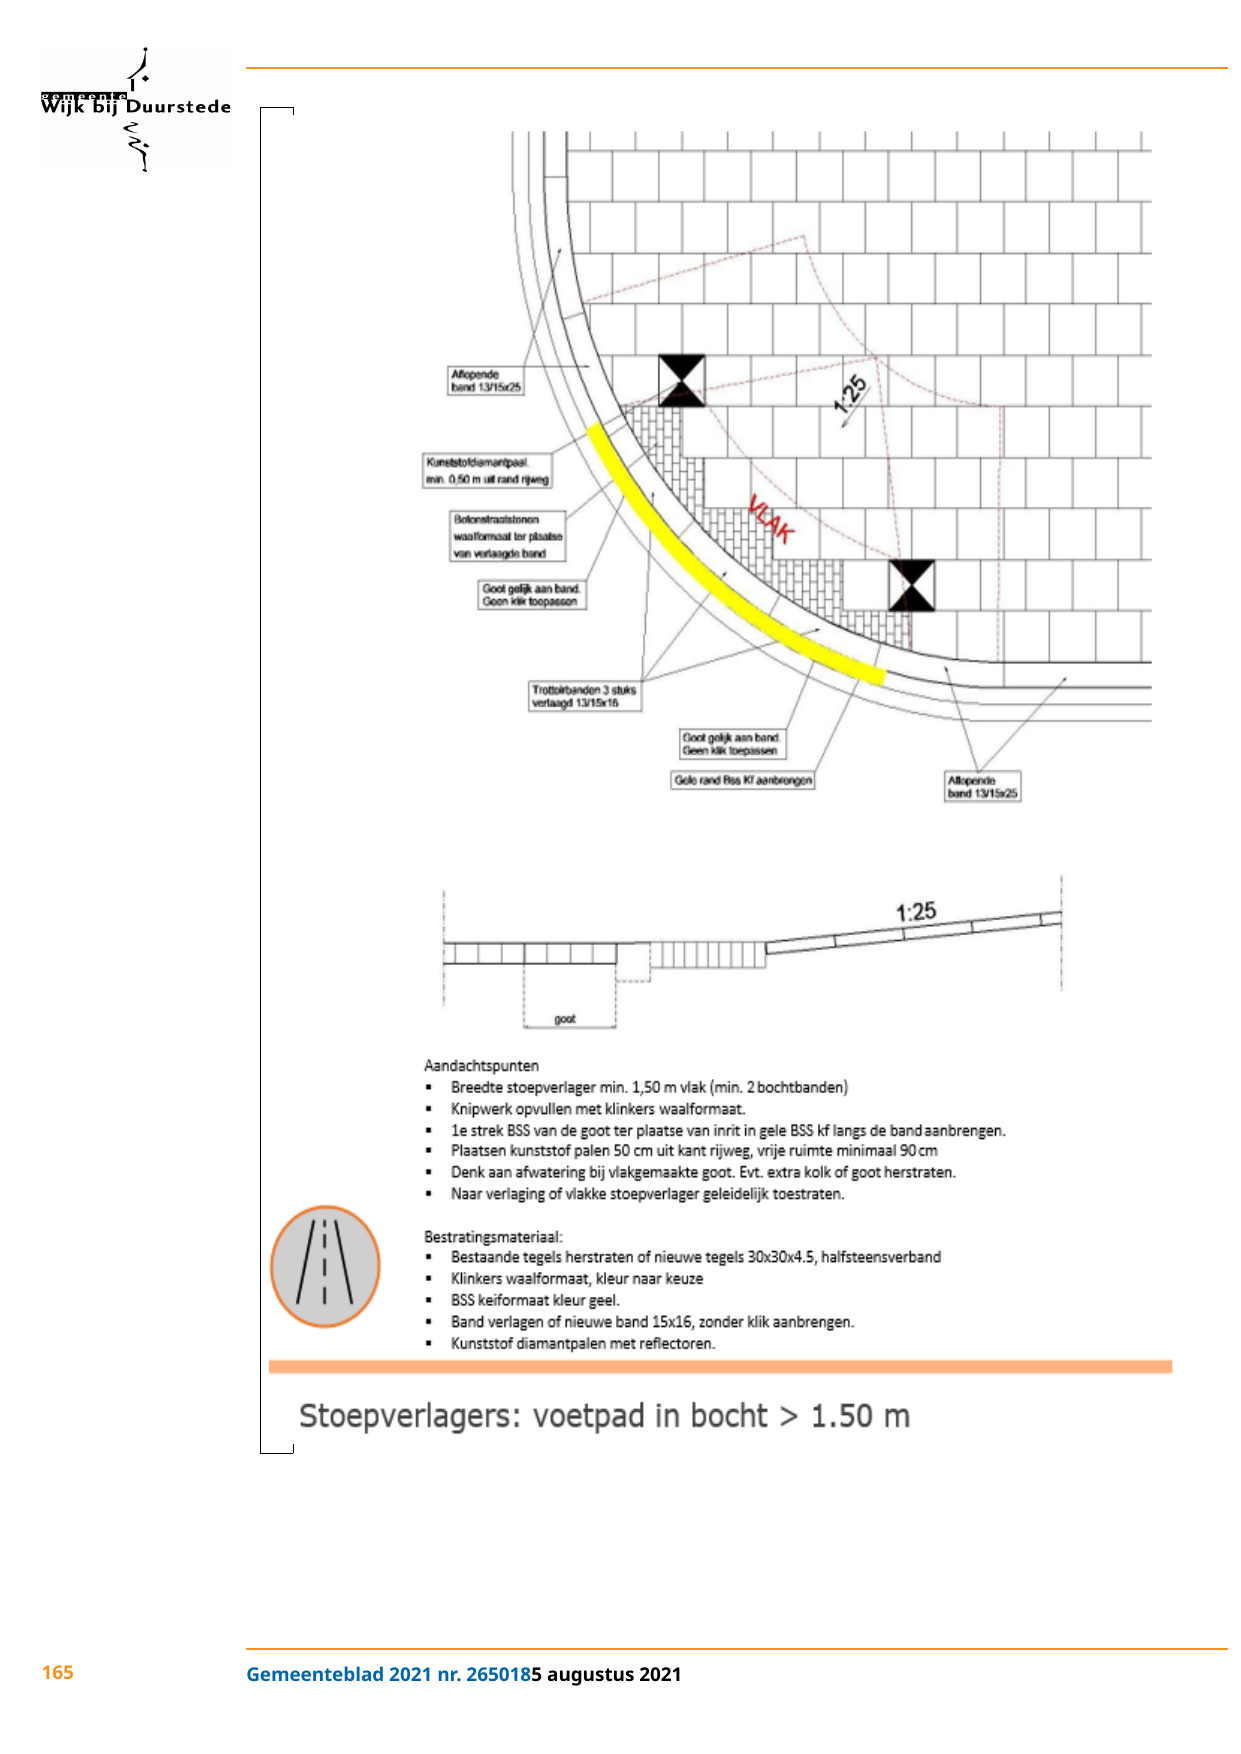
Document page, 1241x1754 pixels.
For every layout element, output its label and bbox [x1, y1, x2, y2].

picture [41, 47, 231, 172]
picture [268, 115, 1173, 1444]
